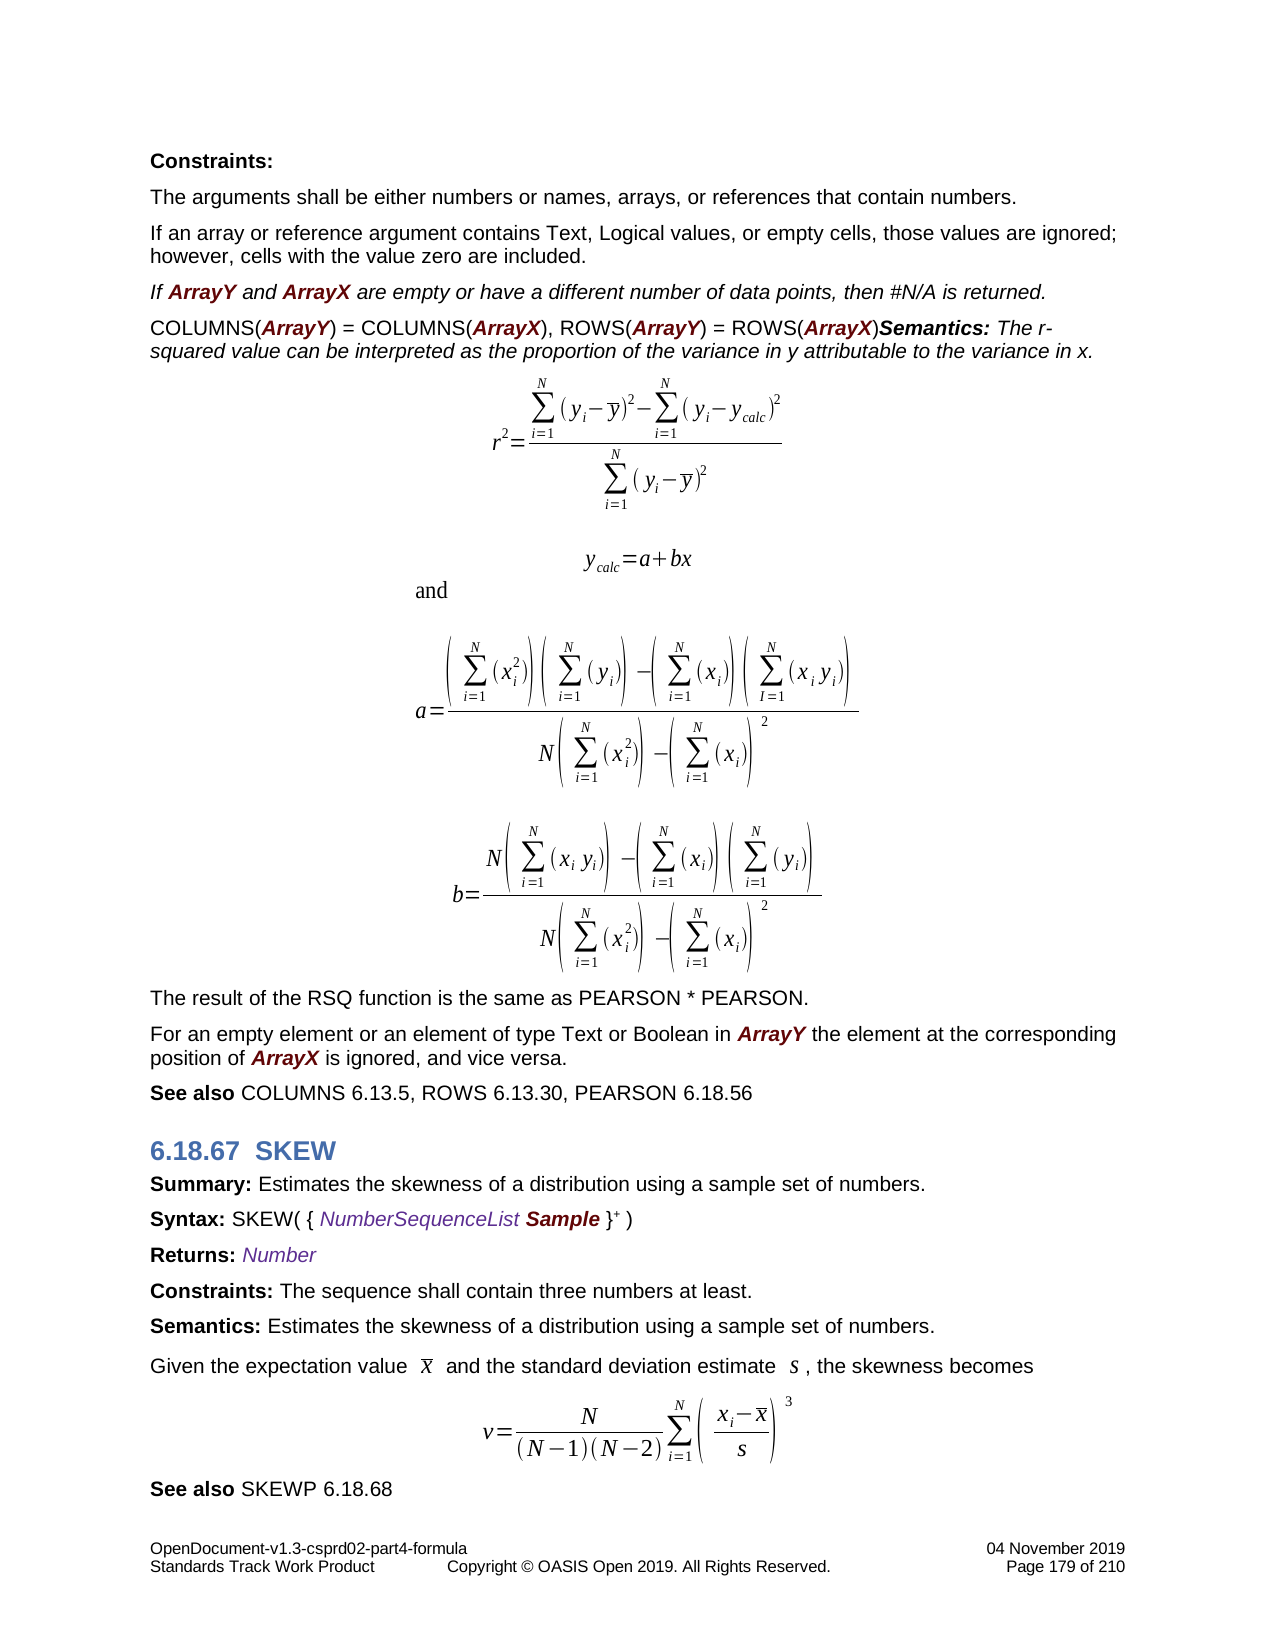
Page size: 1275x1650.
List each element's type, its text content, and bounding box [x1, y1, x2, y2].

text If ArrayY and ArrayX are empty or have a different number of data points, then #N/A is returned. [150, 280, 1125, 304]
text COLUMNS(ArrayY) = COLUMNS(ArrayX), ROWS(ArrayY) = ROWS(ArrayX)Semantics: The r-squared value can be interpreted as the proportion of the variance in y attributable to the variance in x. [150, 316, 1125, 363]
text Returns: Number [150, 1243, 1125, 1267]
text See also SKEWP 6.18.68 [150, 1477, 1125, 1501]
text Summary: Estimates the skewness of a distribution using a sample set of numbers. [150, 1172, 1125, 1196]
text The result of the RSQ function is the same as PEARSON * PEARSON. [150, 987, 1125, 1010]
text See also COLUMNS 6.13.5, ROWS 6.13.30, PEARSON 6.18.56 [150, 1082, 1125, 1105]
text Syntax: SKEW( { NumberSequenceList Sample }+ ) [150, 1208, 1125, 1231]
text If an array or reference argument contains Text, Logical values, or empty cells, those values are ignored; however, cells with the value zero are included. [150, 221, 1125, 268]
text The arguments shall be either numbers or names, arrays, or references that contain numbers. [150, 186, 1125, 209]
text Semantics: Estimates the skewness of a distribution using a sample set of numbers. [150, 1315, 1125, 1338]
text Constraints: [150, 150, 1125, 173]
text Given the expectation value and the standard deviation estimate , the skewness becomes [150, 1350, 1125, 1380]
text Constraints: The sequence shall contain three numbers at least. [150, 1279, 1125, 1303]
text For an empty element or an element of type Text or Boolean in ArrayY the element at the corresponding position of ArrayX is ignored, and vice versa. [150, 1022, 1125, 1069]
subtitle SKEW [150, 1136, 1125, 1166]
